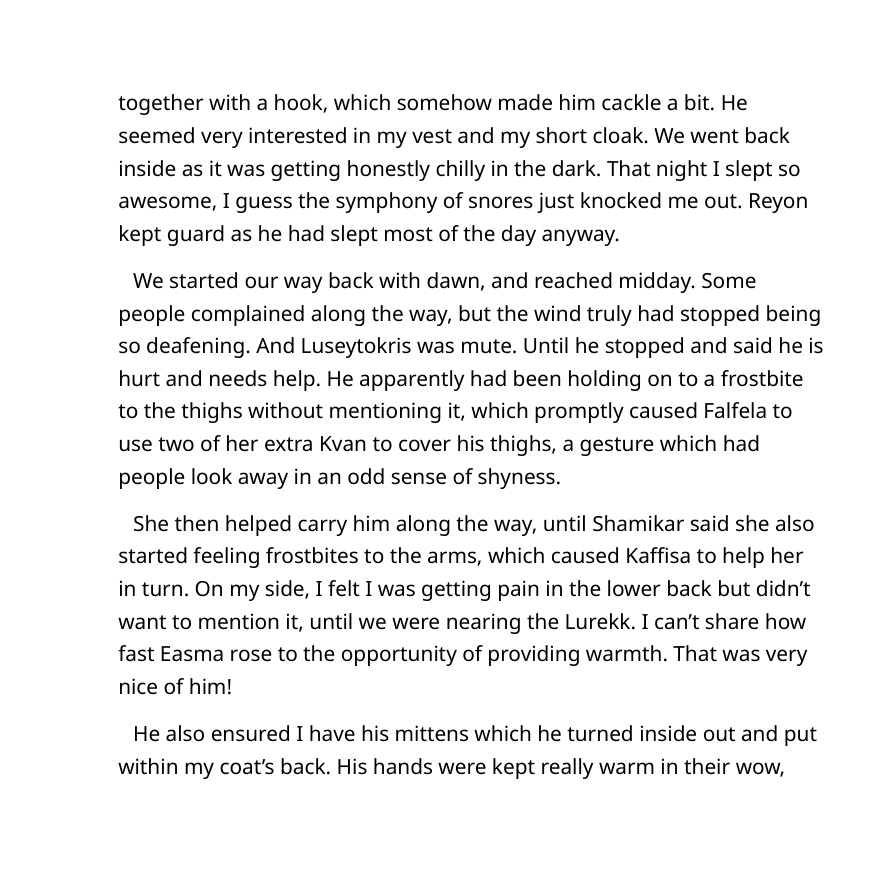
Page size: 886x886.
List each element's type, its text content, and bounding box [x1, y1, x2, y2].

text We started our way back with dawn, and reached midday. Some people complained along the way, but the wind truly had stopped being so deafening. And Luseytokris was mute. Until he stopped and said he is hurt and needs help. He apparently had been holding on to a frostbite to the thighs without mentioning it, which promptly caused Falfela to use two of her extra Kvan to cover his thighs, a gesture which had people look away in an odd sense of shyness. [118, 266, 827, 490]
text He also ensured I have his mittens which he turned inside out and put within my coat’s back. His hands were kept really warm in their wow, [118, 719, 827, 780]
text together with a hook, which somehow made him cackle a bit. He seemed very interested in my vest and my short cloak. We went back inside as it was getting honestly chilly in the dark. That night I slept so awesome, I guess the symphony of snores just knocked me out. Reyon kept guard as he had slept most of the day anyway. [118, 88, 827, 247]
text She then helped carry him along the way, until Shamikar said she also started feeling frostbites to the arms, which caused Kaffisa to help her in turn. On my side, I felt I was getting pain in the lower back but didn’t want to mention it, until we were nearing the Lurekk. I can’t share how fast Easma rose to the opportunity of providing warmth. That was very nice of him! [118, 509, 827, 700]
